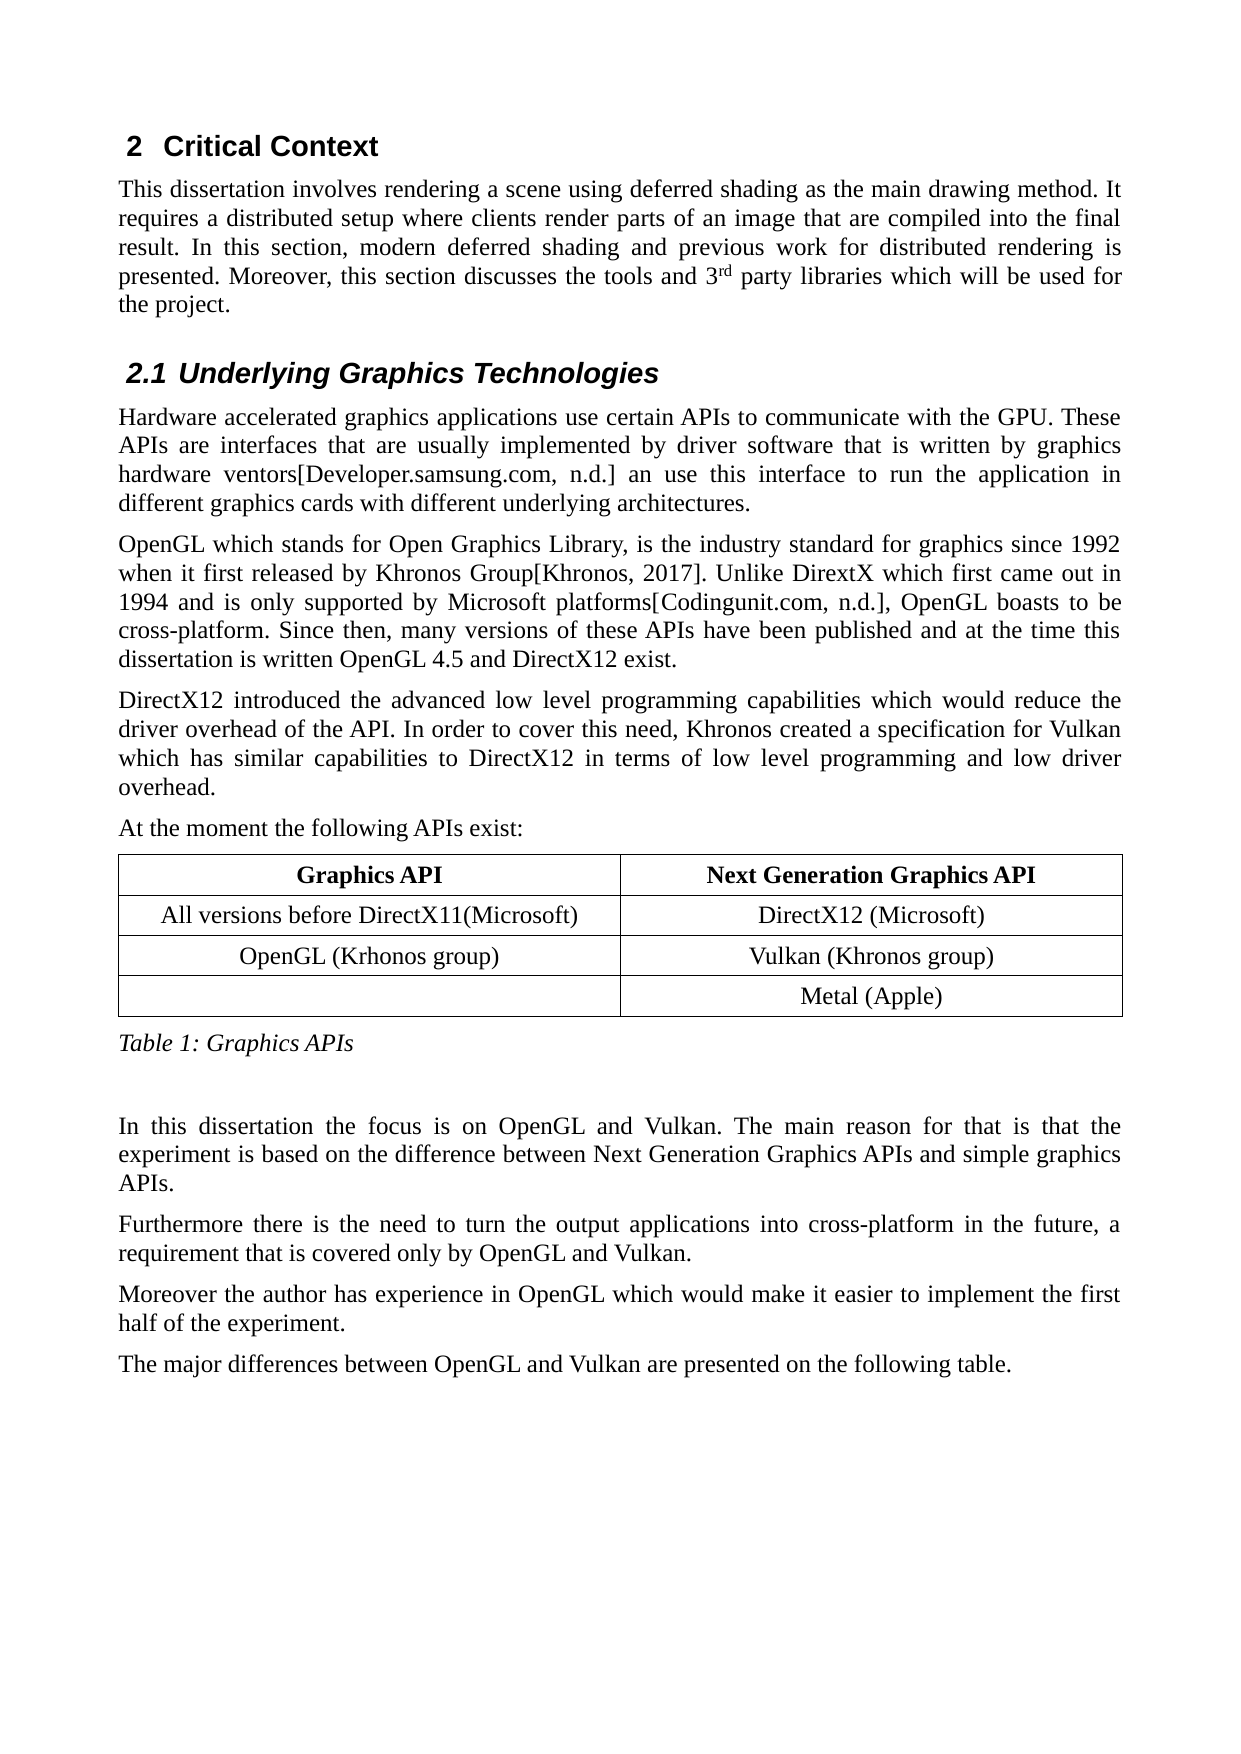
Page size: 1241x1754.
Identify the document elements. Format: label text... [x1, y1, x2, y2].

text This dissertation involves rendering a scene using deferred shading as the main drawing method. It requires a distributed setup where clients render parts of an image that are compiled into the final result. In this section, modern deferred shading and previous work for distributed rendering is presented. Moreover, this section discusses the tools and 3rd party libraries which will be used for the project. [118, 174, 1122, 318]
subtitle Critical Context [118, 128, 1122, 162]
table_cell All versions before DirectX11(Microsoft) [119, 896, 620, 935]
text In this dissertation the focus is on OpenGL and Vulkan. The main reason for that is that the experiment is based on the difference between Next Generation Graphics APIs and simple graphics APIs. [118, 1111, 1122, 1197]
table_header Graphics API [119, 855, 620, 895]
table_cell Vulkan (Khronos group) [621, 936, 1122, 975]
table_cell Metal (Apple) [621, 976, 1122, 1016]
text Table 1: Graphics APIs [118, 1028, 1122, 1057]
text Hardware accelerated graphics applications use certain APIs to communicate with the GPU. These APIs are interfaces that are usually implemented by driver software that is written by graphics hardware ventors[Developer.samsung.com, n.d.] an use this interface to run the application in different graphics cards with different underlying architectures. [118, 402, 1122, 517]
table_header Next Generation Graphics API [621, 855, 1122, 895]
table_cell [119, 976, 620, 1016]
text The major differences between OpenGL and Vulkan are presented on the following table. [118, 1349, 1122, 1378]
text DirectX12 introduced the advanced low level programming capabilities which would reduce the driver overhead of the API. In order to cover this need, Khronos created a specification for Vulkan which has similar capabilities to DirectX12 in terms of low level programming and low driver overhead. [118, 686, 1122, 801]
subtitle Underlying Graphics Technologies [118, 356, 1122, 389]
table_cell OpenGL (Krhonos group) [119, 936, 620, 975]
table_cell DirectX12 (Microsoft) [621, 896, 1122, 935]
text OpenGL which stands for Open Graphics Library, is the industry standard for graphics since 1992 when it first released by Khronos Group[Khronos, 2017]. Unlike DirextX which first came out in 1994 and is only supported by Microsoft platforms[Codingunit.com, n.d.], OpenGL boasts to be cross-platform. Since then, many versions of these APIs have been published and at the time this dissertation is written OpenGL 4.5 and DirectX12 exist. [118, 529, 1122, 673]
text Furthermore there is the need to turn the output applications into cross-platform in the future, a requirement that is covered only by OpenGL and Vulkan. [118, 1209, 1122, 1267]
text At the moment the following APIs exist: [118, 813, 1122, 842]
text Moreover the author has experience in OpenGL which would make it easier to implement the first half of the experiment. [118, 1279, 1122, 1337]
